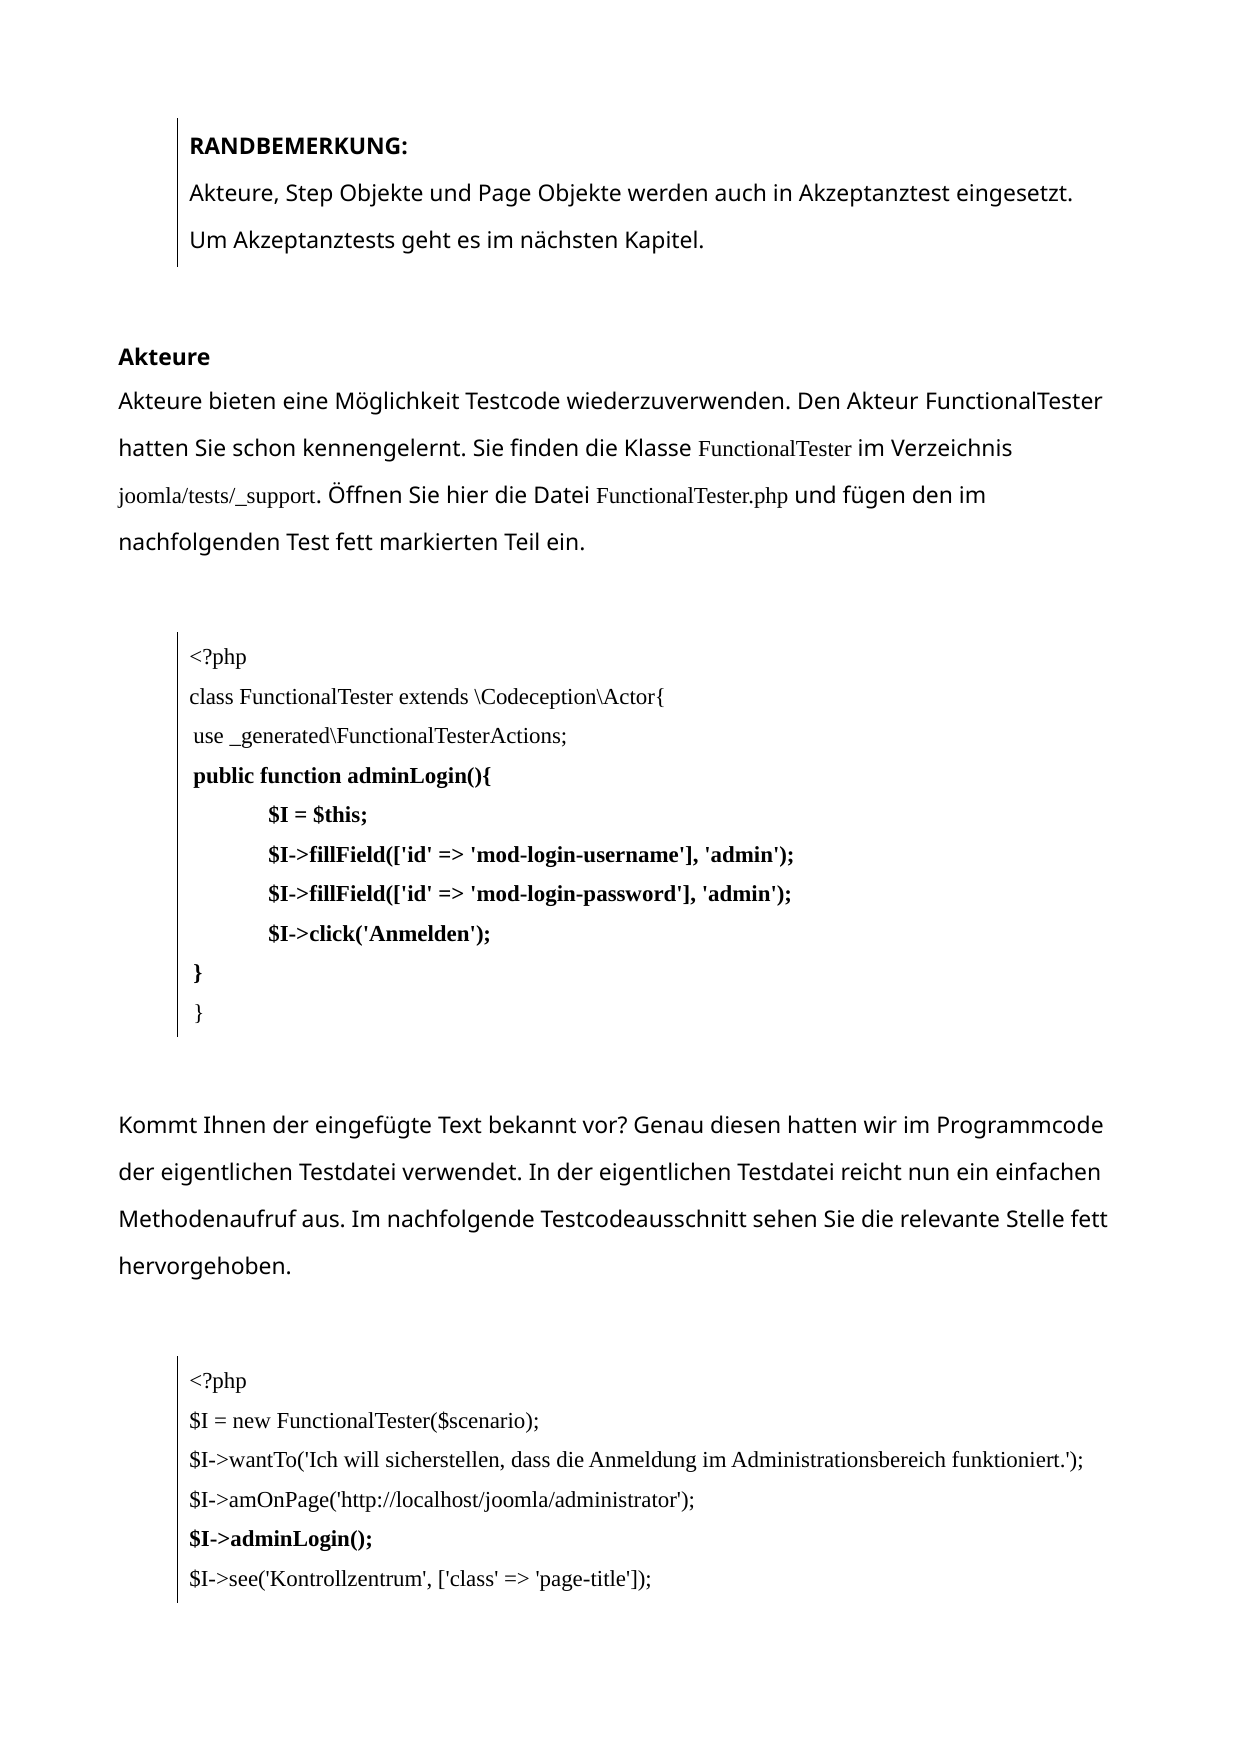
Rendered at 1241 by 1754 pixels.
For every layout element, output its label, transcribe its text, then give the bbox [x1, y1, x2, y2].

text Akteure bieten eine Möglichkeit Testcode wiederzuverwenden. Den Akteur FunctionalTester hatten Sie schon kennengelernt. Sie finden die Klasse FunctionalTester im Verzeichnis joomla/tests/_support. Öffnen Sie hier die Datei FunctionalTester.php und fügen den im nachfolgenden Test fett markierten Teil ein. [118, 385, 1122, 557]
text Kommt Ihnen der eingefügte Text bekannt vor? Genau diesen hatten wir im Programmcode der eigentlichen Testdatei verwendet. In der eigentlichen Testdatei reicht nun ein einfachen Methodenaufruf aus. Im nachfolgende Testcodeausschnitt sehen Sie die relevante Stelle fett hervorgehoben. [118, 1109, 1122, 1281]
text <?php $I = new FunctionalTester($scenario); $I->wantTo('Ich will sicherstellen, dass die Anmeldung im Administrationsbereich funktioniert.'); $I->amOnPage('http://localhost/joomla/administrator'); $I->adminLogin(); $I->see('Kontrollzentrum', ['class' => 'page-title']); [178, 1356, 1122, 1603]
text RANDBEMERKUNG: Akteure, Step Objekte und Page Objekte werden auch in Akzeptanztest eingesetzt. Um Akzeptanztests geht es im nächsten Kapitel. [178, 118, 1122, 267]
text <?php class FunctionalTester extends \Codeception\Actor{ use _generated\FunctionalTesterActions; public function adminLogin(){ $I = $this; $I->fillField(['id' => 'mod-login-username'], 'admin'); $I->fillField(['id' => 'mod-login-password'], 'admin'); $I->click('Anmelden'); } } [178, 632, 1122, 1037]
subtitle Akteure [118, 341, 1122, 373]
